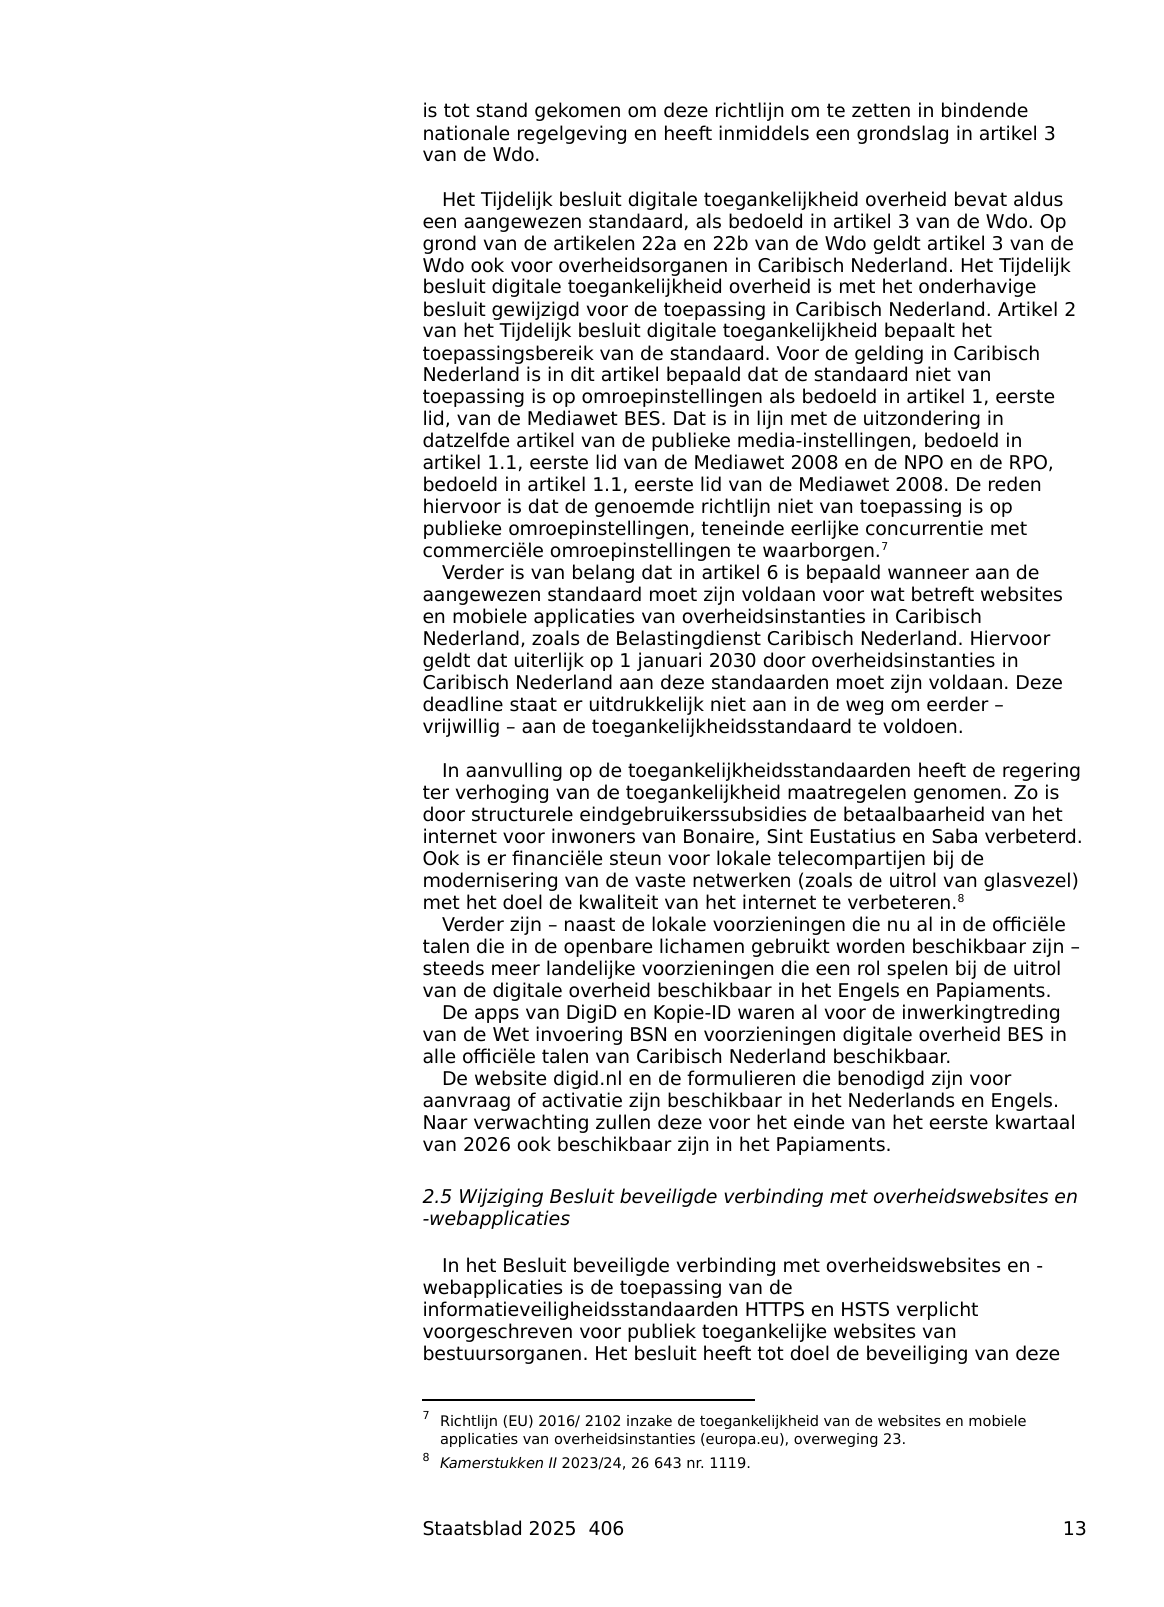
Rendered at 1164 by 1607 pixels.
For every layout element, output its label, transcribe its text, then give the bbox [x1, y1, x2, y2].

text is tot stand gekomen om deze richtlijn om te zetten in bindende nationale regelgeving en heeft inmiddels een grondslag in artikel 3 van de Wdo. [422, 100, 1087, 166]
text In het Besluit beveiligde verbinding met overheidswebsites en -webapplicaties is de toepassing van de informatieveiligheidsstandaarden HTTPS en HSTS verplicht voorgeschreven voor publiek toegankelijke websites van bestuursorganen. Het besluit heeft tot doel de beveiliging van deze [422, 1255, 1087, 1365]
text De website digid.nl en de formulieren die benodigd zijn voor aanvraag of activatie zijn beschikbaar in het Nederlands en Engels. Naar verwachting zullen deze voor het einde van het eerste kwartaal van 2026 ook beschikbaar zijn in het Papiaments. [422, 1068, 1087, 1156]
text De apps van DigiD en Kopie-ID waren al voor de inwerkingtreding van de Wet invoering BSN en voorzieningen digitale overheid BES in alle officiële talen van Caribisch Nederland beschikbaar. [422, 1002, 1087, 1068]
text In aanvulling op de toegankelijkheidsstandaarden heeft de regering ter verhoging van de toegankelijkheid maatregelen genomen. Zo is door structurele eindgebruikerssubsidies de betaalbaarheid van het internet voor inwoners van Bonaire, Sint Eustatius en Saba verbeterd. Ook is er financiële steun voor lokale telecompartijen bij de modernisering van de vaste netwerken (zoals de uitrol van glasvezel) met het doel de kwaliteit van het internet te verbeteren. [422, 760, 1087, 914]
text Kamerstukken II 2023/24, 26 643 nr. 1119. [422, 1451, 1087, 1473]
subtitle 2.5 Wijziging Besluit beveiligde verbinding met overheidswebsites en -webapplicaties [422, 1186, 1087, 1230]
text Het Tijdelijk besluit digitale toegankelijkheid overheid bevat aldus een aangewezen standaard, als bedoeld in artikel 3 van de Wdo. Op grond van de artikelen 22a en 22b van de Wdo geldt artikel 3 van de Wdo ook voor overheidsorganen in Caribisch Nederland. Het Tijdelijk besluit digitale toegankelijkheid overheid is met het onderhavige besluit gewijzigd voor de toepassing in Caribisch Nederland. Artikel 2 van het Tijdelijk besluit digitale toegankelijkheid bepaalt het toepassingsbereik van de standaard. Voor de gelding in Caribisch Nederland is in dit artikel bepaald dat de standaard niet van toepassing is op omroepinstellingen als bedoeld in artikel 1, eerste lid, van de Mediawet BES. Dat is in lijn met de uitzondering in datzelfde artikel van de publieke media-instellingen, bedoeld in artikel 1.1, eerste lid van de Mediawet 2008 en de NPO en de RPO, bedoeld in artikel 1.1, eerste lid van de Mediawet 2008. De reden hiervoor is dat de genoemde richtlijn niet van toepassing is op publieke omroepinstellingen, teneinde eerlijke concurrentie met commerciële omroepinstellingen te waarborgen. [422, 188, 1087, 562]
text Verder zijn – naast de lokale voorzieningen die nu al in de officiële talen die in de openbare lichamen gebruikt worden beschikbaar zijn – steeds meer landelijke voorzieningen die een rol spelen bij de uitrol van de digitale overheid beschikbaar in het Engels en Papiaments. [422, 914, 1087, 1002]
text Richtlijn (EU) 2016/ 2102 inzake de toegankelijkheid van de websites en mobiele applicaties van overheidsinstanties (europa.eu), overweging 23. [422, 1409, 1087, 1448]
text Verder is van belang dat in artikel 6 is bepaald wanneer aan de aangewezen standaard moet zijn voldaan voor wat betreft websites en mobiele applicaties van overheidsinstanties in Caribisch Nederland, zoals de Belastingdienst Caribisch Nederland. Hiervoor geldt dat uiterlijk op 1 januari 2030 door overheidsinstanties in Caribisch Nederland aan deze standaarden moet zijn voldaan. Deze deadline staat er uitdrukkelijk niet aan in de weg om eerder – vrijwillig – aan de toegankelijkheidsstandaard te voldoen. [422, 562, 1087, 738]
